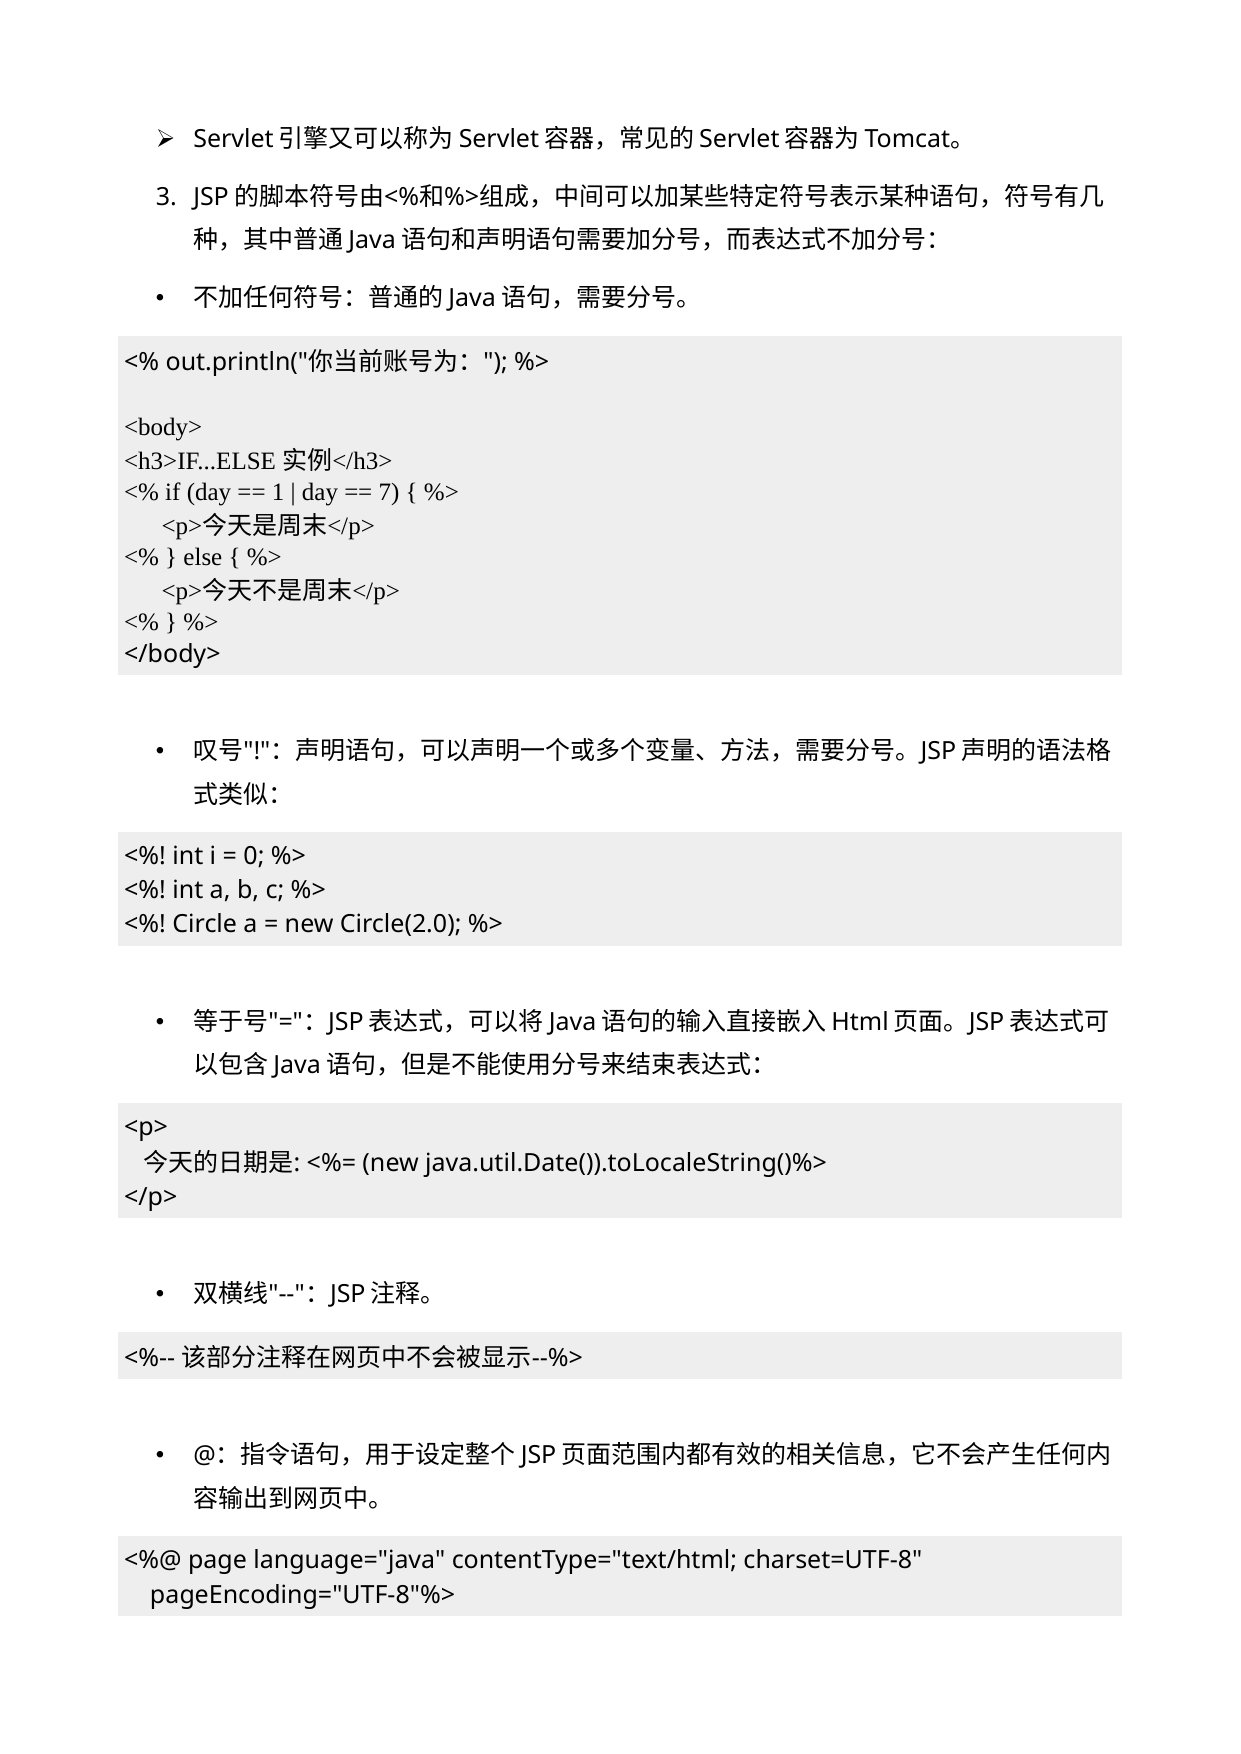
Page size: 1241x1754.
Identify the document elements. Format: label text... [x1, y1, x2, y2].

list 叹号"!"：声明语句，可以声明一个或多个变量、方法，需要分号。JSP声明的语法格式类似： [156, 731, 1122, 810]
list JSP的脚本符号由<%和%>组成，中间可以加某些特定符号表示某种语句，符号有几种，其中普通Java语句和声明语句需要加分号，而表达式不加分号： [156, 176, 1122, 256]
list @：指令语句，用于设定整个JSP页面范围内都有效的相关信息，它不会产生任何内容输出到网页中。 [156, 1435, 1122, 1515]
list 双横线"--"：JSP注释。 [156, 1274, 1122, 1310]
list 等于号"="：JSP表达式，可以将Java语句的输入直接嵌入Html页面。JSP表达式可以包含Java语句，但是不能使用分号来结束表达式： [156, 1001, 1122, 1081]
table_header <p> 今天的日期是: <%= (new java.util.Date()).toLocaleString()%> </p> [118, 1103, 1122, 1218]
list Servlet引擎又可以称为Servlet容器，常见的Servlet容器为Tomcat。 [156, 118, 1122, 154]
table_header <%@ page language="java" contentType="text/html; charset=UTF-8" pageEncoding="UTF-8"%> [118, 1536, 1122, 1616]
table_header <% out.println("你当前账号为："); %> <body> <h3>IF...ELSE 实例</h3> <% if (day == 1 | day == 7) { %> <p>今天是周末</p> <% } else { %> <p>今天不是周末</p> <% } %> </body> [118, 336, 1122, 675]
table_header <%! int i = 0; %> <%! int a, b, c; %> <%! Circle a = new Circle(2.0); %> [118, 832, 1122, 946]
list 不加任何符号：普通的Java语句，需要分号。 [156, 278, 1122, 314]
table_header <%-- 该部分注释在网页中不会被显示--%> [118, 1332, 1122, 1379]
